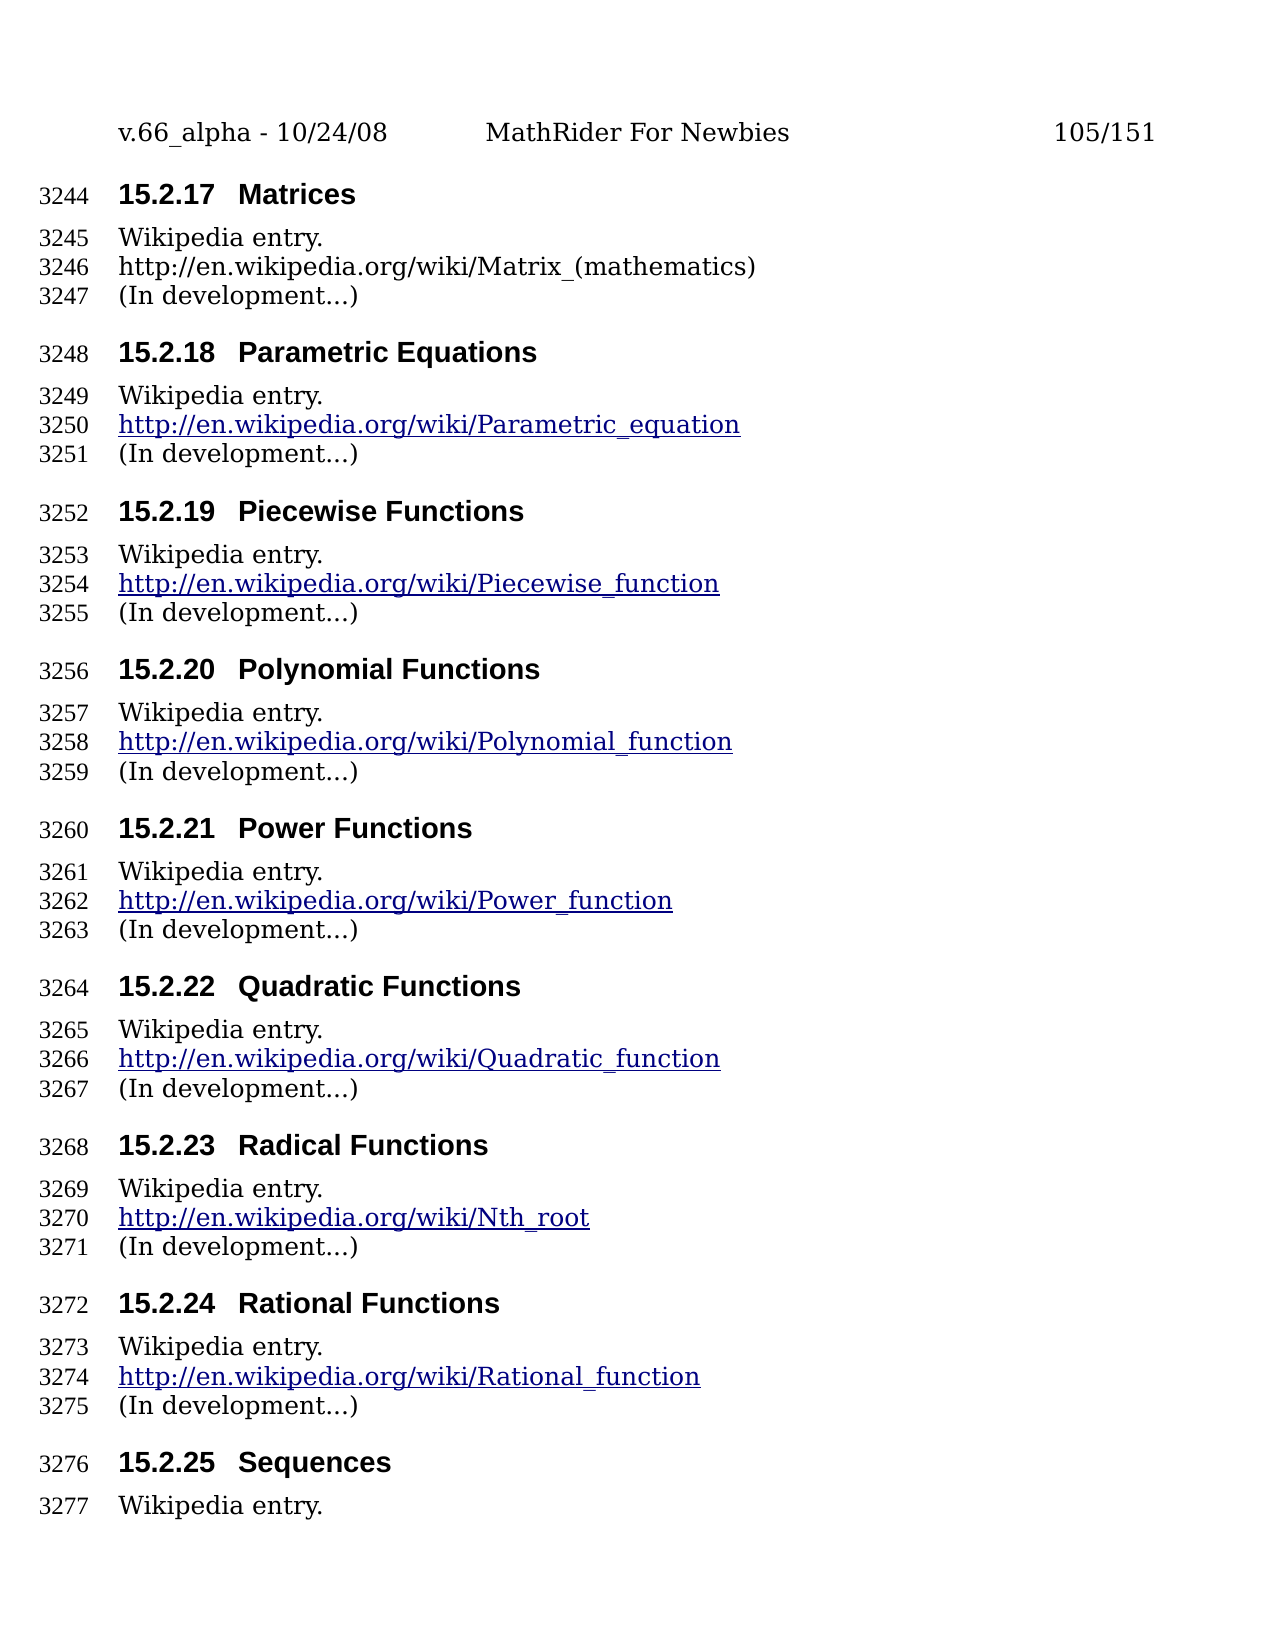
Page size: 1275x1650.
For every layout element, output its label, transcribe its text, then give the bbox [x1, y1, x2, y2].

text Wikipedia entry. [118, 223, 1157, 252]
text Wikipedia entry. [118, 1016, 1157, 1045]
text (In development...) [118, 440, 1157, 469]
text http://en.wikipedia.org/wiki/Piecewise_function [118, 569, 1157, 598]
subtitle Quadratic Functions [118, 969, 1157, 1003]
text Wikipedia entry. [118, 540, 1157, 569]
text Wikipedia entry. [118, 1491, 1157, 1520]
subtitle Matrices [118, 177, 1157, 210]
text Wikipedia entry. [118, 1174, 1157, 1203]
text (In development...) [118, 281, 1157, 310]
subtitle Power Functions [118, 811, 1157, 844]
text http://en.wikipedia.org/wiki/Polynomial_function [118, 728, 1157, 757]
subtitle Radical Functions [118, 1128, 1157, 1162]
text (In development...) [118, 915, 1157, 944]
subtitle Piecewise Functions [118, 494, 1157, 527]
text (In development...) [118, 1074, 1157, 1103]
text Wikipedia entry. [118, 857, 1157, 886]
text Wikipedia entry. [118, 698, 1157, 728]
text Wikipedia entry. [118, 381, 1157, 411]
subtitle Rational Functions [118, 1287, 1157, 1320]
subtitle Parametric Equations [118, 335, 1157, 369]
text http://en.wikipedia.org/wiki/Quadratic_function [118, 1045, 1157, 1074]
text (In development...) [118, 757, 1157, 786]
text Wikipedia entry. [118, 1333, 1157, 1362]
text http://en.wikipedia.org/wiki/Nth_root [118, 1203, 1157, 1232]
text http://en.wikipedia.org/wiki/Matrix_(mathematics) [118, 252, 1157, 281]
text http://en.wikipedia.org/wiki/Power_function [118, 886, 1157, 915]
subtitle Sequences [118, 1445, 1157, 1479]
text http://en.wikipedia.org/wiki/Parametric_equation [118, 411, 1157, 440]
text (In development...) [118, 1391, 1157, 1420]
subtitle Polynomial Functions [118, 652, 1157, 686]
text http://en.wikipedia.org/wiki/Rational_function [118, 1362, 1157, 1391]
text (In development...) [118, 598, 1157, 627]
text (In development...) [118, 1232, 1157, 1262]
